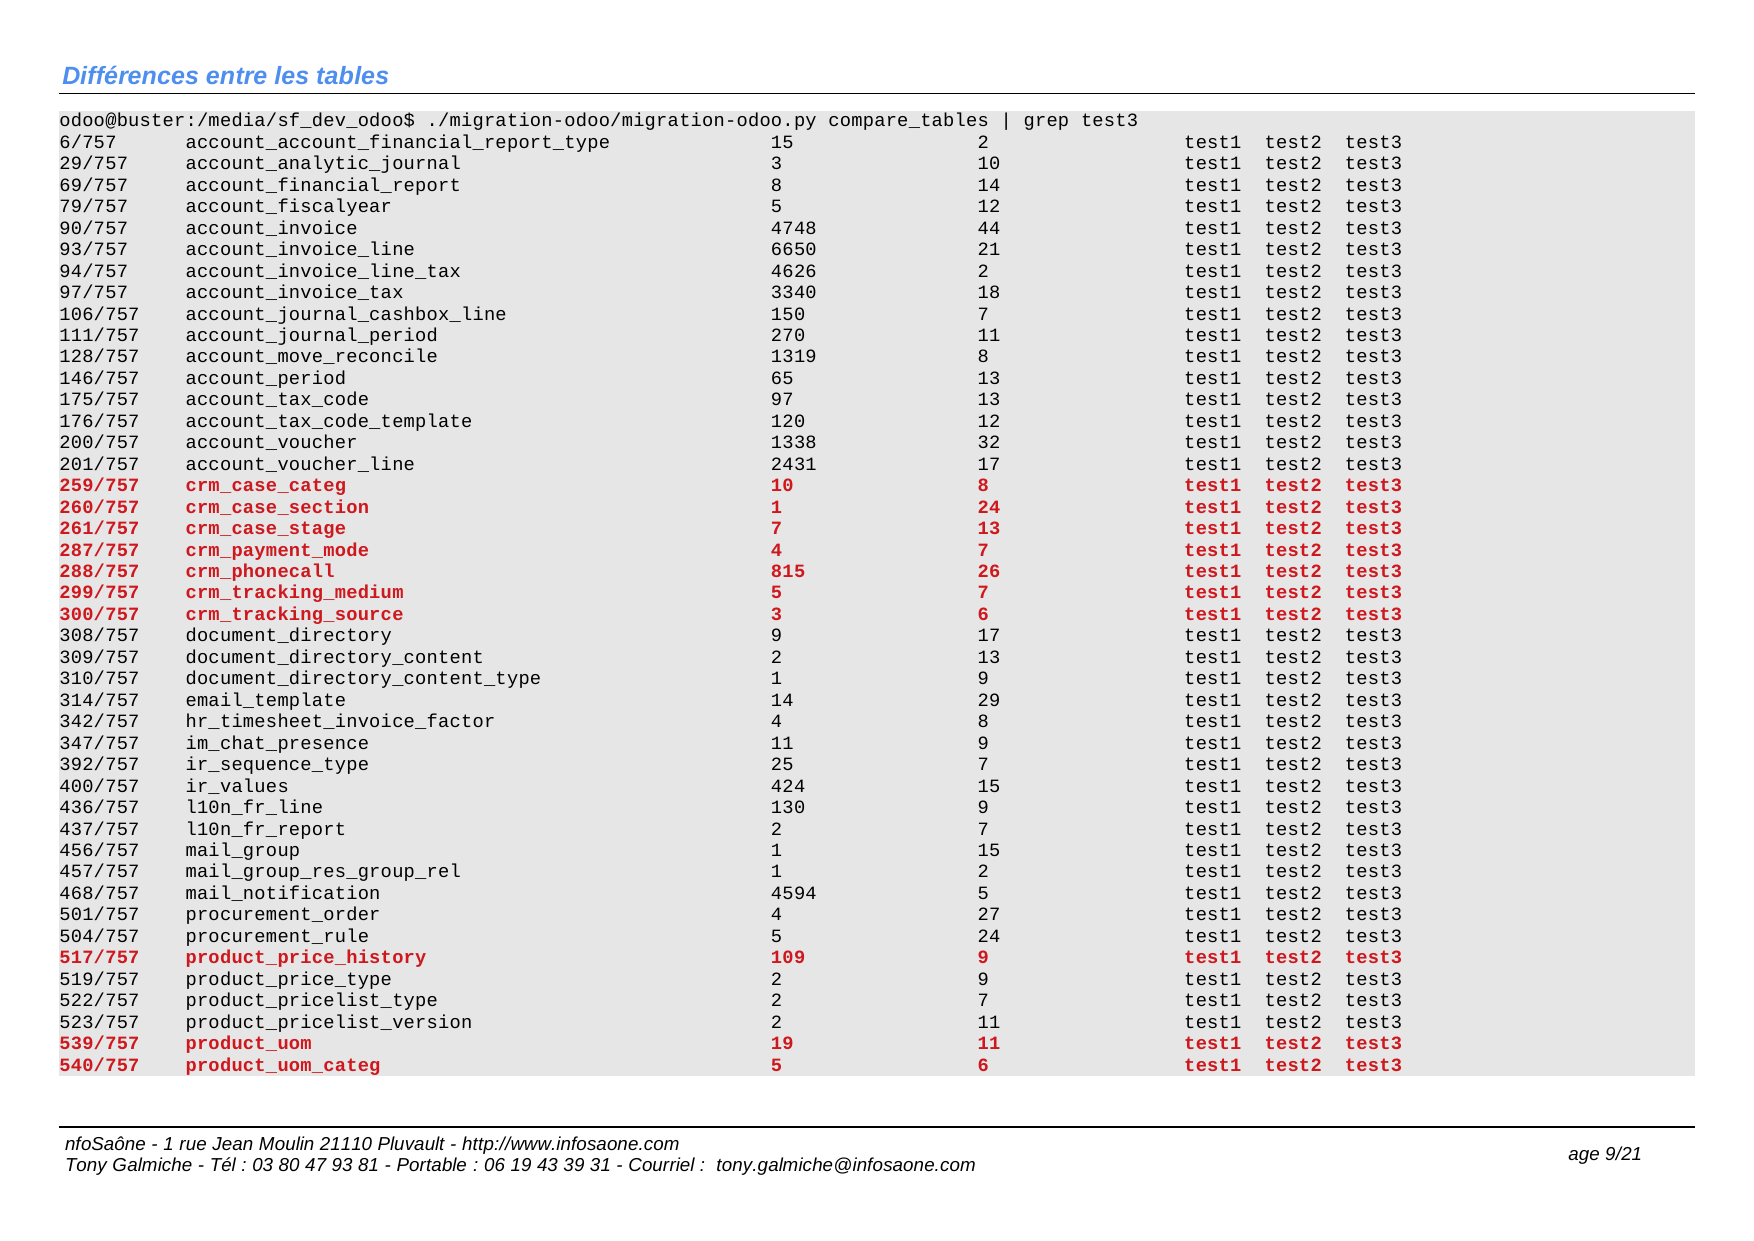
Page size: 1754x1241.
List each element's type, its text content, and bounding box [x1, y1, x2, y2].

text 261/757 crm_case_stage 7 13 test1 test2 test3 [59, 518, 1695, 540]
text 314/757 email_template 14 29 test1 test2 test3 [59, 690, 1695, 712]
text 146/757 account_period 65 13 test1 test2 test3 [59, 368, 1695, 390]
text 342/757 hr_timesheet_invoice_factor 4 8 test1 test2 test3 [59, 712, 1695, 733]
text 200/757 account_voucher 1338 32 test1 test2 test3 [59, 433, 1695, 454]
text 128/757 account_move_reconcile 1319 8 test1 test2 test3 [59, 347, 1695, 368]
text 97/757 account_invoice_tax 3340 18 test1 test2 test3 [59, 282, 1695, 304]
text 288/757 crm_phonecall 815 26 test1 test2 test3 [59, 561, 1695, 583]
text 522/757 product_pricelist_type 2 7 test1 test2 test3 [59, 991, 1695, 1012]
text 392/757 ir_sequence_type 25 7 test1 test2 test3 [59, 754, 1695, 776]
text 259/757 crm_case_categ 10 8 test1 test2 test3 [59, 476, 1695, 497]
text 310/757 document_directory_content_type 1 9 test1 test2 test3 [59, 669, 1695, 690]
text 287/757 crm_payment_mode 4 7 test1 test2 test3 [59, 540, 1695, 561]
text 175/757 account_tax_code 97 13 test1 test2 test3 [59, 390, 1695, 411]
text 501/757 procurement_order 4 27 test1 test2 test3 [59, 905, 1695, 926]
subtitle Différences entre les tables [59, 59, 1695, 93]
text 456/757 mail_group 1 15 test1 test2 test3 [59, 840, 1695, 862]
text 437/757 l10n_fr_report 2 7 test1 test2 test3 [59, 819, 1695, 840]
text 436/757 l10n_fr_line 130 9 test1 test2 test3 [59, 797, 1695, 819]
text 540/757 product_uom_categ 5 6 test1 test2 test3 [59, 1055, 1695, 1076]
text 90/757 account_invoice 4748 44 test1 test2 test3 [59, 218, 1695, 239]
text 300/757 crm_tracking_source 3 6 test1 test2 test3 [59, 604, 1695, 626]
text 106/757 account_journal_cashbox_line 150 7 test1 test2 test3 [59, 304, 1695, 325]
text 504/757 procurement_rule 5 24 test1 test2 test3 [59, 926, 1695, 948]
text 517/757 product_price_history 109 9 test1 test2 test3 [59, 948, 1695, 969]
text 93/757 account_invoice_line 6650 21 test1 test2 test3 [59, 239, 1695, 261]
text 299/757 crm_tracking_medium 5 7 test1 test2 test3 [59, 583, 1695, 604]
text 308/757 document_directory 9 17 test1 test2 test3 [59, 626, 1695, 647]
text 400/757 ir_values 424 15 test1 test2 test3 [59, 776, 1695, 797]
text 176/757 account_tax_code_template 120 12 test1 test2 test3 [59, 411, 1695, 433]
text 347/757 im_chat_presence 11 9 test1 test2 test3 [59, 733, 1695, 754]
text 457/757 mail_group_res_group_rel 1 2 test1 test2 test3 [59, 862, 1695, 883]
text 523/757 product_pricelist_version 2 11 test1 test2 test3 [59, 1012, 1695, 1033]
text 201/757 account_voucher_line 2431 17 test1 test2 test3 [59, 454, 1695, 476]
text 539/757 product_uom 19 11 test1 test2 test3 [59, 1033, 1695, 1055]
text 69/757 account_financial_report 8 14 test1 test2 test3 [59, 175, 1695, 197]
text odoo@buster:/media/sf_dev_odoo$ ./migration-odoo/migration-odoo.py compare_tables | grep test3 [59, 111, 1695, 132]
text 94/757 account_invoice_line_tax 4626 2 test1 test2 test3 [59, 261, 1695, 282]
text 79/757 account_fiscalyear 5 12 test1 test2 test3 [59, 197, 1695, 218]
text 29/757 account_analytic_journal 3 10 test1 test2 test3 [59, 154, 1695, 175]
text 519/757 product_price_type 2 9 test1 test2 test3 [59, 969, 1695, 991]
text 6/757 account_account_financial_report_type 15 2 test1 test2 test3 [59, 132, 1695, 154]
text 309/757 document_directory_content 2 13 test1 test2 test3 [59, 647, 1695, 669]
text 468/757 mail_notification 4594 5 test1 test2 test3 [59, 883, 1695, 905]
text 111/757 account_journal_period 270 11 test1 test2 test3 [59, 325, 1695, 347]
text 260/757 crm_case_section 1 24 test1 test2 test3 [59, 497, 1695, 518]
